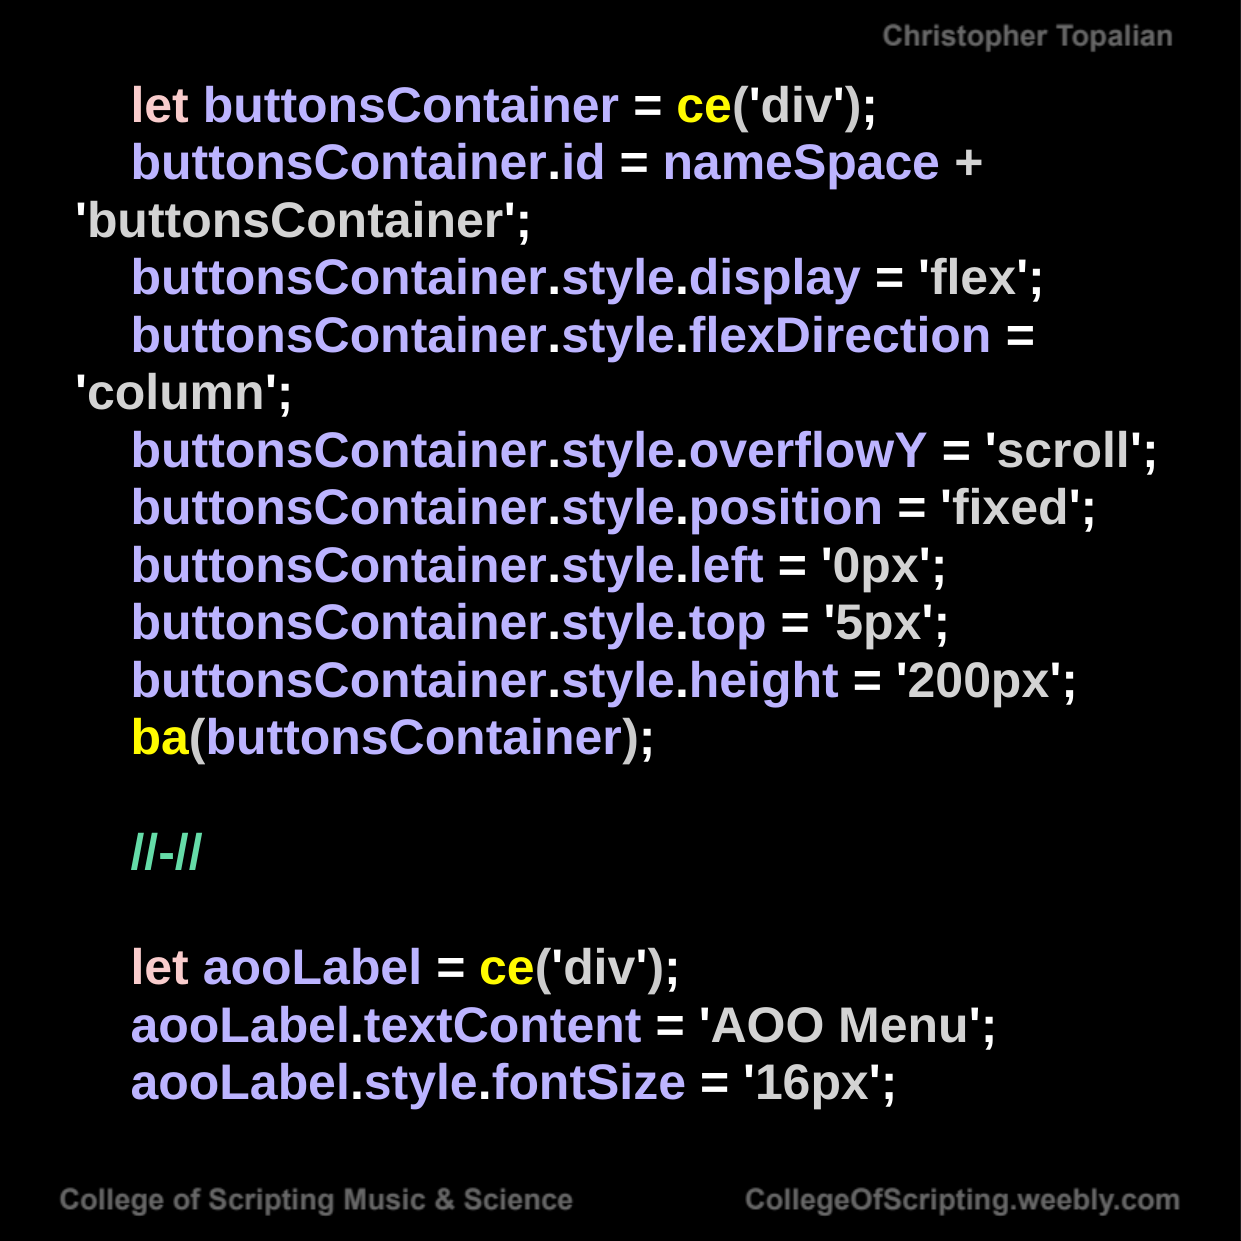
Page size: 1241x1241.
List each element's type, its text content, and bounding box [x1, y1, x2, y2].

text buttonsContainer.style.top = '5px'; [75, 592, 1166, 650]
text buttonsContainer.style.display = 'flex'; [75, 247, 1166, 305]
text buttonsContainer.style.left = '0px'; [75, 535, 1166, 592]
text buttonsContainer.style.height = '200px'; [75, 650, 1166, 707]
text //-// [75, 822, 1166, 880]
text let buttonsContainer = ce('div'); [75, 75, 1166, 132]
text buttonsContainer.style.overflowY = 'scroll'; [75, 420, 1166, 477]
text let aooLabel = ce('div'); [75, 937, 1166, 995]
text buttonsContainer.style.flexDirection = 'column'; [75, 305, 1166, 420]
text aooLabel.textContent = 'AOO Menu'; [75, 995, 1166, 1052]
text aooLabel.style.fontSize = '16px'; [75, 1052, 1166, 1110]
text buttonsContainer.style.position = 'fixed'; [75, 477, 1166, 535]
text buttonsContainer.id = nameSpace + 'buttonsContainer'; [75, 132, 1166, 247]
text ba(buttonsContainer); [75, 707, 1166, 765]
